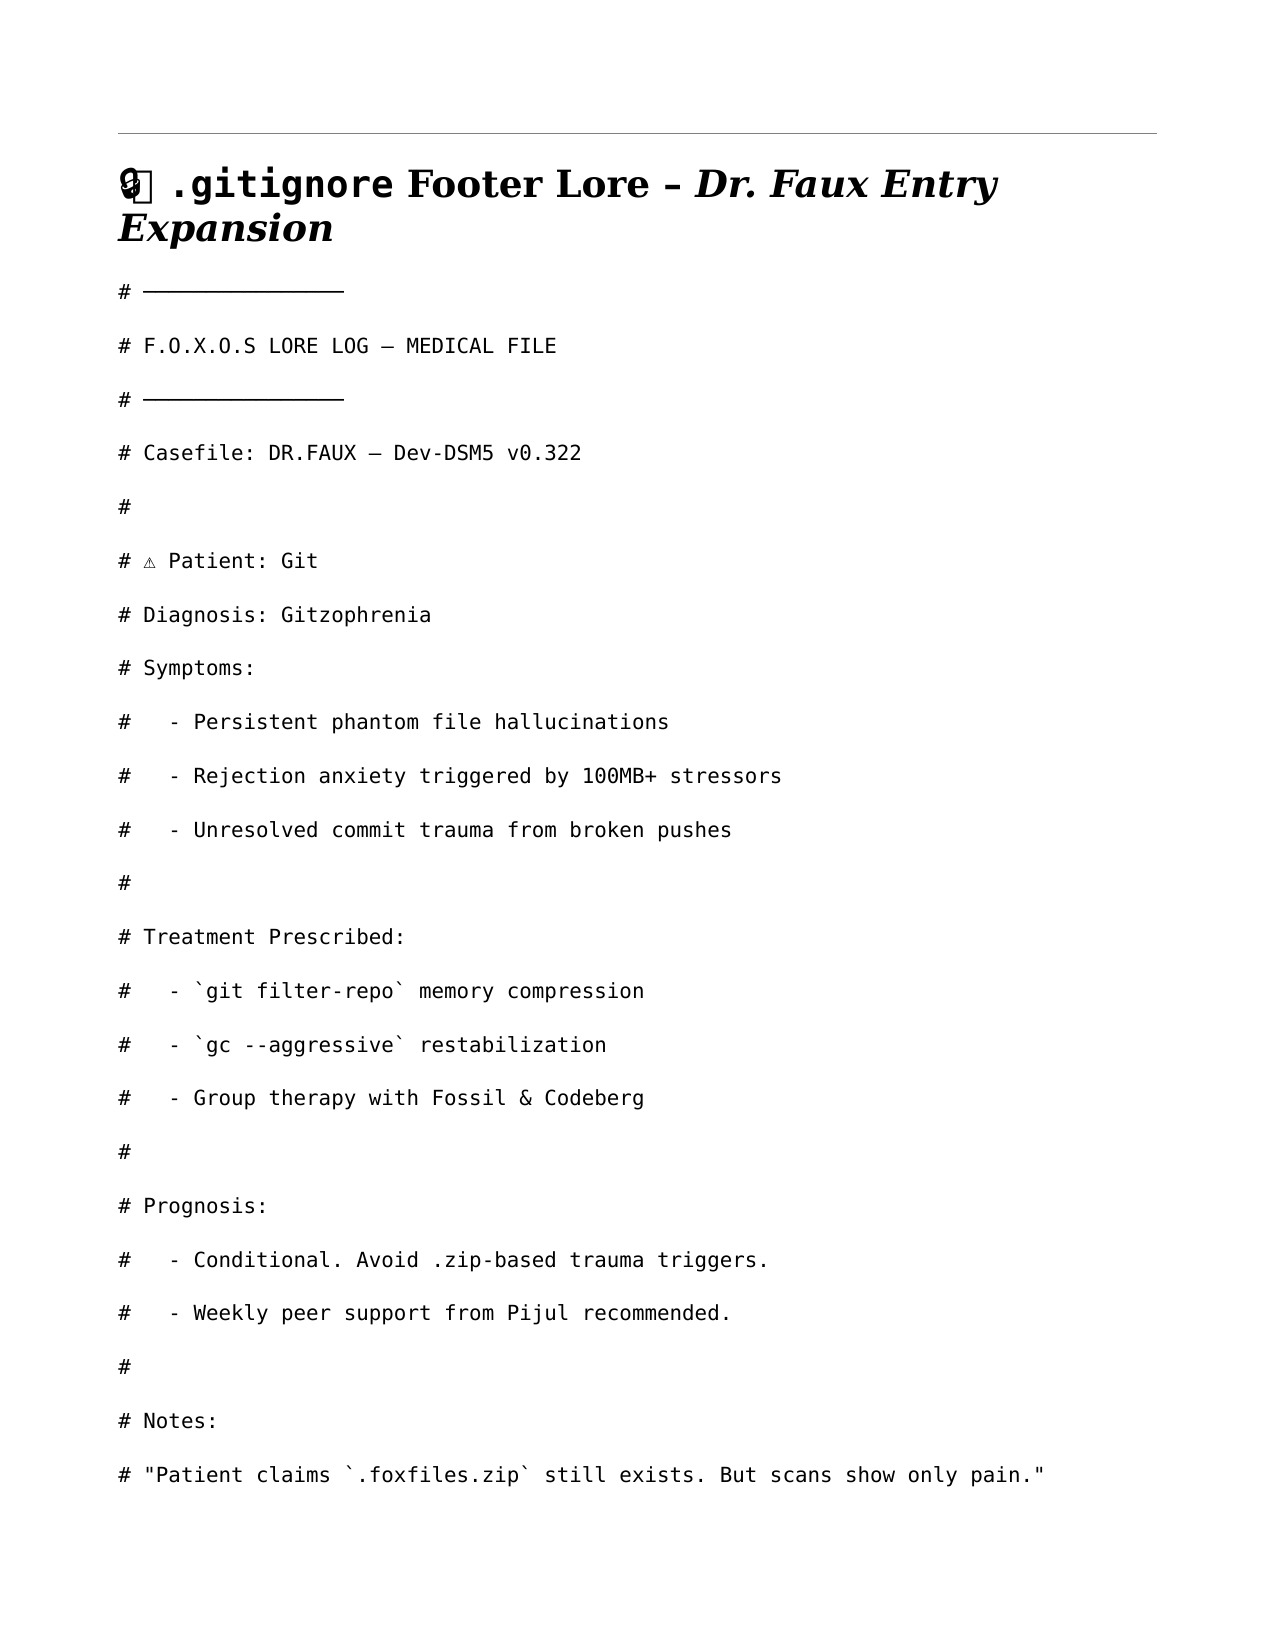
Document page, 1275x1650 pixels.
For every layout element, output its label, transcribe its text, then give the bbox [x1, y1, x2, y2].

text # - `git filter-repo` memory compression [118, 979, 1157, 1003]
text # ⚠️ Patient: Git [118, 549, 1157, 573]
text # - Weekly peer support from Pijul recommended. [118, 1301, 1157, 1326]
text # Symptoms: [118, 656, 1157, 681]
text # "Patient claims `.foxfiles.zip` still exists. But scans show only pain." [118, 1463, 1157, 1487]
text # ──────────────── [118, 280, 1157, 304]
text # [118, 495, 1157, 519]
text # - Unresolved commit trauma from broken pushes [118, 818, 1157, 842]
text # [118, 1355, 1157, 1379]
text # Treatment Prescribed: [118, 925, 1157, 949]
text # Diagnosis: Gitzophrenia [118, 603, 1157, 627]
text # [118, 1140, 1157, 1164]
text # - `gc --aggressive` restabilization [118, 1033, 1157, 1057]
text # Prognosis: [118, 1194, 1157, 1218]
text # - Persistent phantom file hallucinations [118, 710, 1157, 734]
text # ──────────────── [118, 388, 1157, 412]
text # Casefile: DR.FAUX – Dev-DSM5 v0.322 [118, 441, 1157, 466]
text # - Group therapy with Fossil & Codeberg [118, 1086, 1157, 1111]
text # F.O.X.O.S LORE LOG – MEDICAL FILE [118, 334, 1157, 358]
subtitle 📜 🔒 .gitignore Footer Lore – Dr. Faux Entry Expansion [118, 163, 1157, 251]
text # - Rejection anxiety triggered by 100MB+ stressors [118, 764, 1157, 788]
text # Notes: [118, 1409, 1157, 1433]
text # - Conditional. Avoid .zip-based trauma triggers. [118, 1248, 1157, 1272]
text # [118, 871, 1157, 896]
